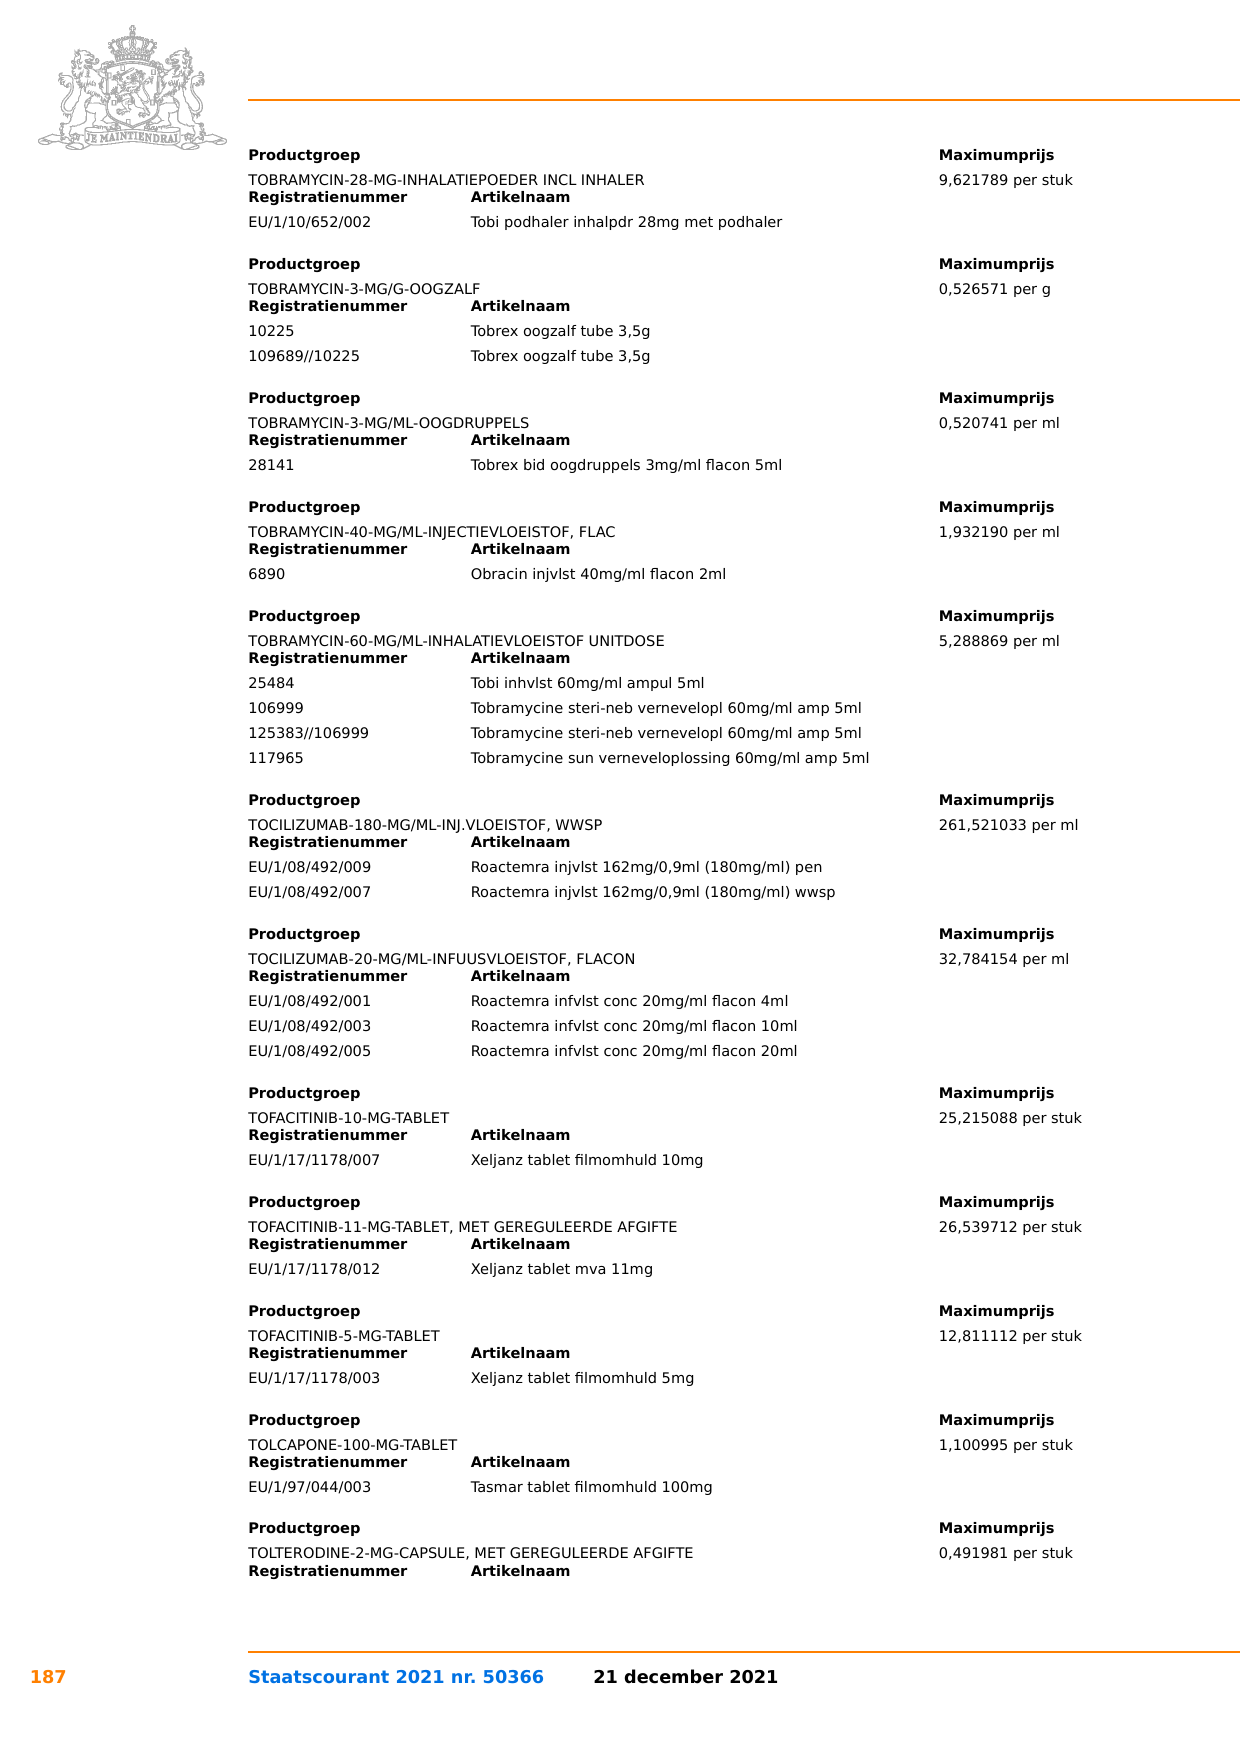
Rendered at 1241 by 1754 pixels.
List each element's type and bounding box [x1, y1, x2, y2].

picture [38, 25, 227, 150]
